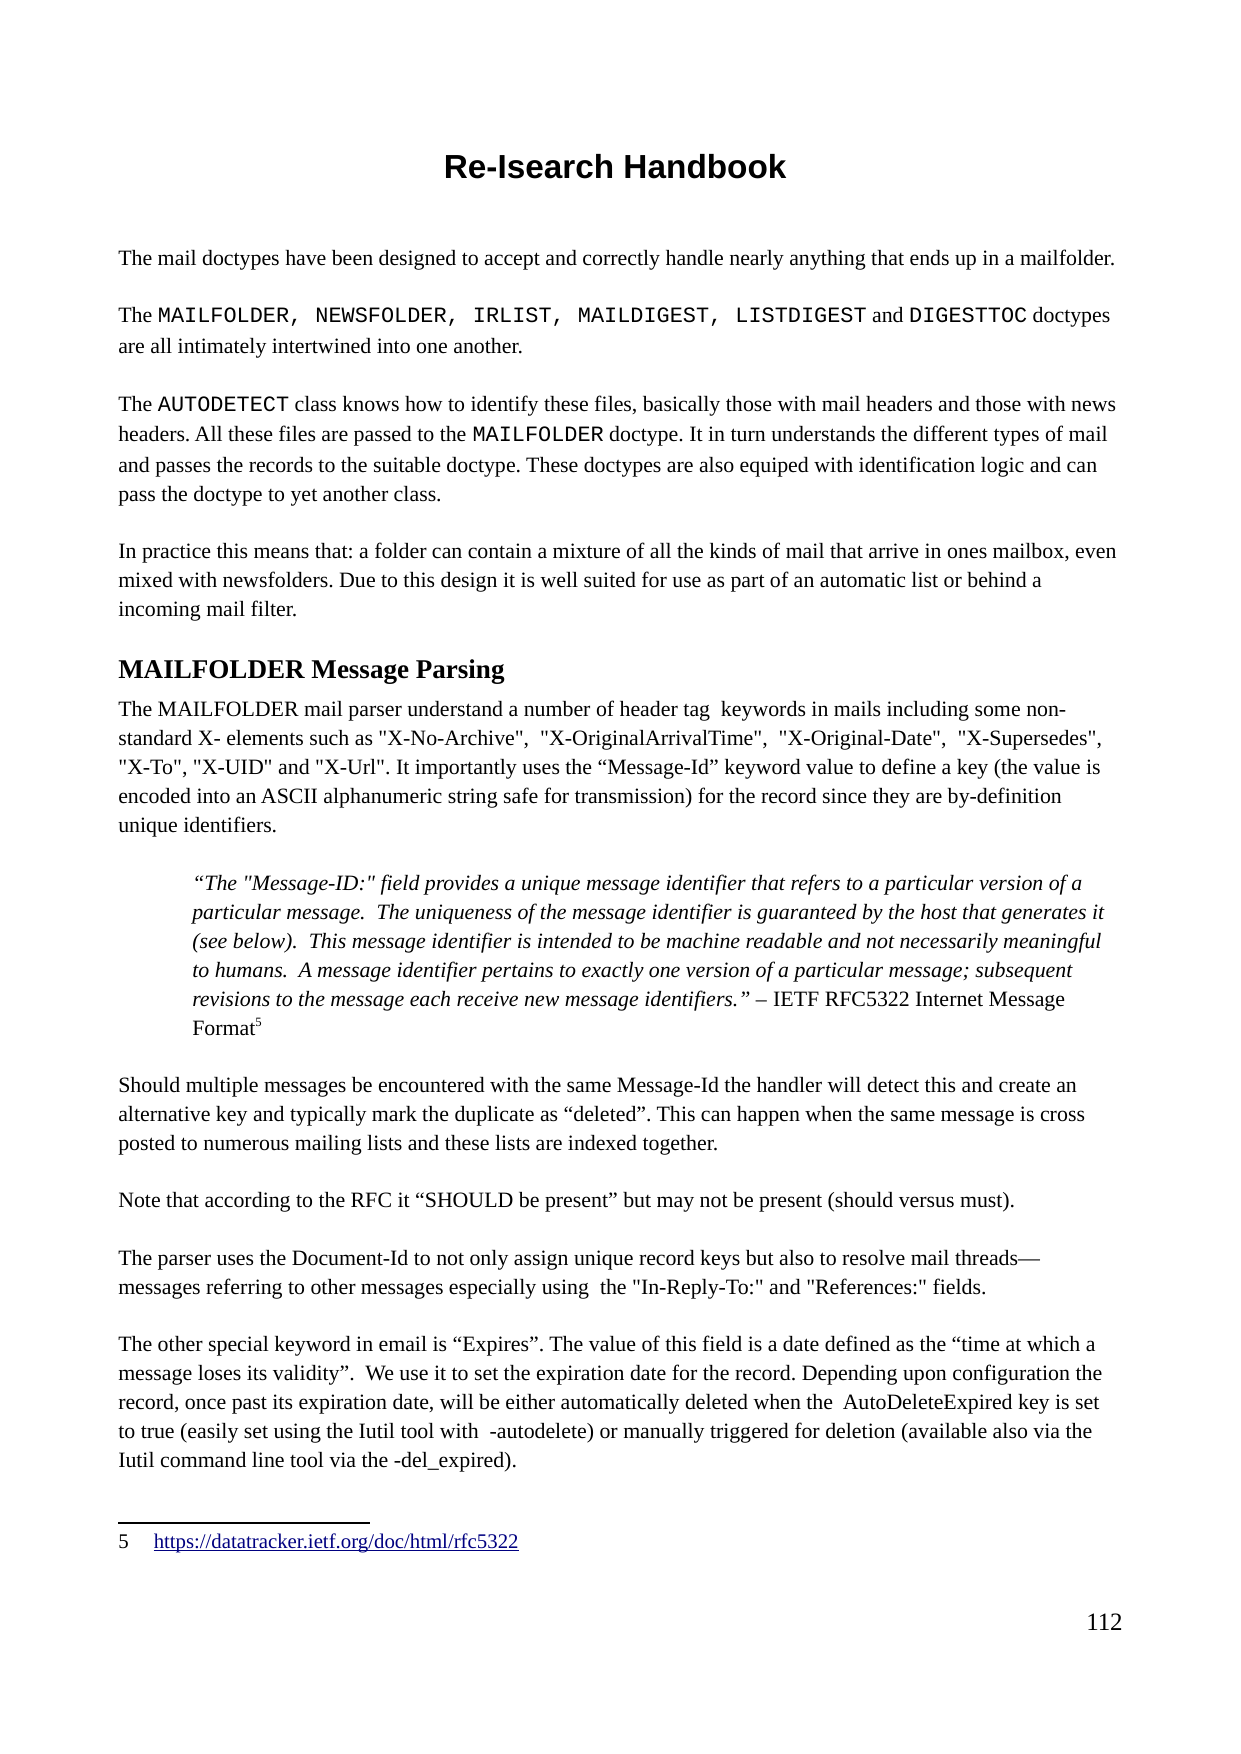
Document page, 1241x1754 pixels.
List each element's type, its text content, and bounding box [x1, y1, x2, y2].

text “The "Message-ID:" field provides a unique message identifier that refers to a particular version of a particular message. The uniqueness of the message identifier is guaranteed by the host that generates it (see below). This message identifier is intended to be machine readable and not necessarily meaningful to humans. A message identifier pertains to exactly one version of a particular message; subsequent revisions to the message each receive new message identifiers.” – IETF RFC5322 Internet Message Format [192, 870, 1122, 1040]
subtitle MAILFOLDER Message Parsing [118, 653, 1122, 684]
text The MAILFOLDER, NEWSFOLDER, IRLIST, MAILDIGEST, LISTDIGEST and DIGESTTOC doctypes are all intimately intertwined into one another. [118, 302, 1122, 358]
text In practice this means that: a folder can contain a mixture of all the kinds of mail that arrive in ones mailbox, even mixed with newsfolders. Due to this design it is well suited for use as part of an automatic list or behind a incoming mail filter. [118, 538, 1122, 622]
text The parser uses the Document-Id to not only assign unique record keys but also to resolve mail threads—messages referring to other messages especially using the "In-Reply-To:" and "References:" fields. [118, 1245, 1122, 1299]
text Should multiple messages be encountered with the same Message-Id the handler will detect this and create an alternative key and typically mark the duplicate as “deleted”. This can happen when the same message is cross posted to numerous mailing lists and these lists are indexed together. [118, 1072, 1122, 1155]
text The mail doctypes have been designed to accept and correctly handle nearly anything that ends up in a mailfolder. [118, 245, 1122, 270]
text The other special keyword in email is “Expires”. The value of this field is a date defined as the “time at which a message loses its validity”. We use it to set the expiration date for the record. Depending upon configuration the record, once past its expiration date, will be either automatically deleted when the AutoDeleteExpired key is set to true (easily set using the Iutil tool with -autodelete) or manually triggered for deletion (available also via the Iutil command line tool via the -del_expired). [118, 1331, 1122, 1472]
text The MAILFOLDER mail parser understand a number of header tag keywords in mails including some non-standard X- elements such as "X-No-Archive", "X-OriginalArrivalTime", "X-Original-Date", "X-Supersedes", "X-To", "X-UID" and "X-Url". It importantly uses the “Message-Id” keyword value to define a key (the value is encoded into an ASCII alphanumeric string safe for transmission) for the record since they are by-definition unique identifiers. [118, 696, 1122, 837]
text Note that according to the RFC it “SHOULD be present” but may not be present (should versus must). [118, 1187, 1122, 1213]
text https://datatracker.ietf.org/doc/html/rfc5322 [118, 1529, 1122, 1553]
text The AUTODETECT class knows how to identify these files, basically those with mail headers and those with news headers. All these files are passed to the MAILFOLDER doctype. It in turn understands the different types of mail and passes the records to the suitable doctype. These doctypes are also equiped with identification logic and can pass the doctype to yet another class. [118, 391, 1122, 506]
